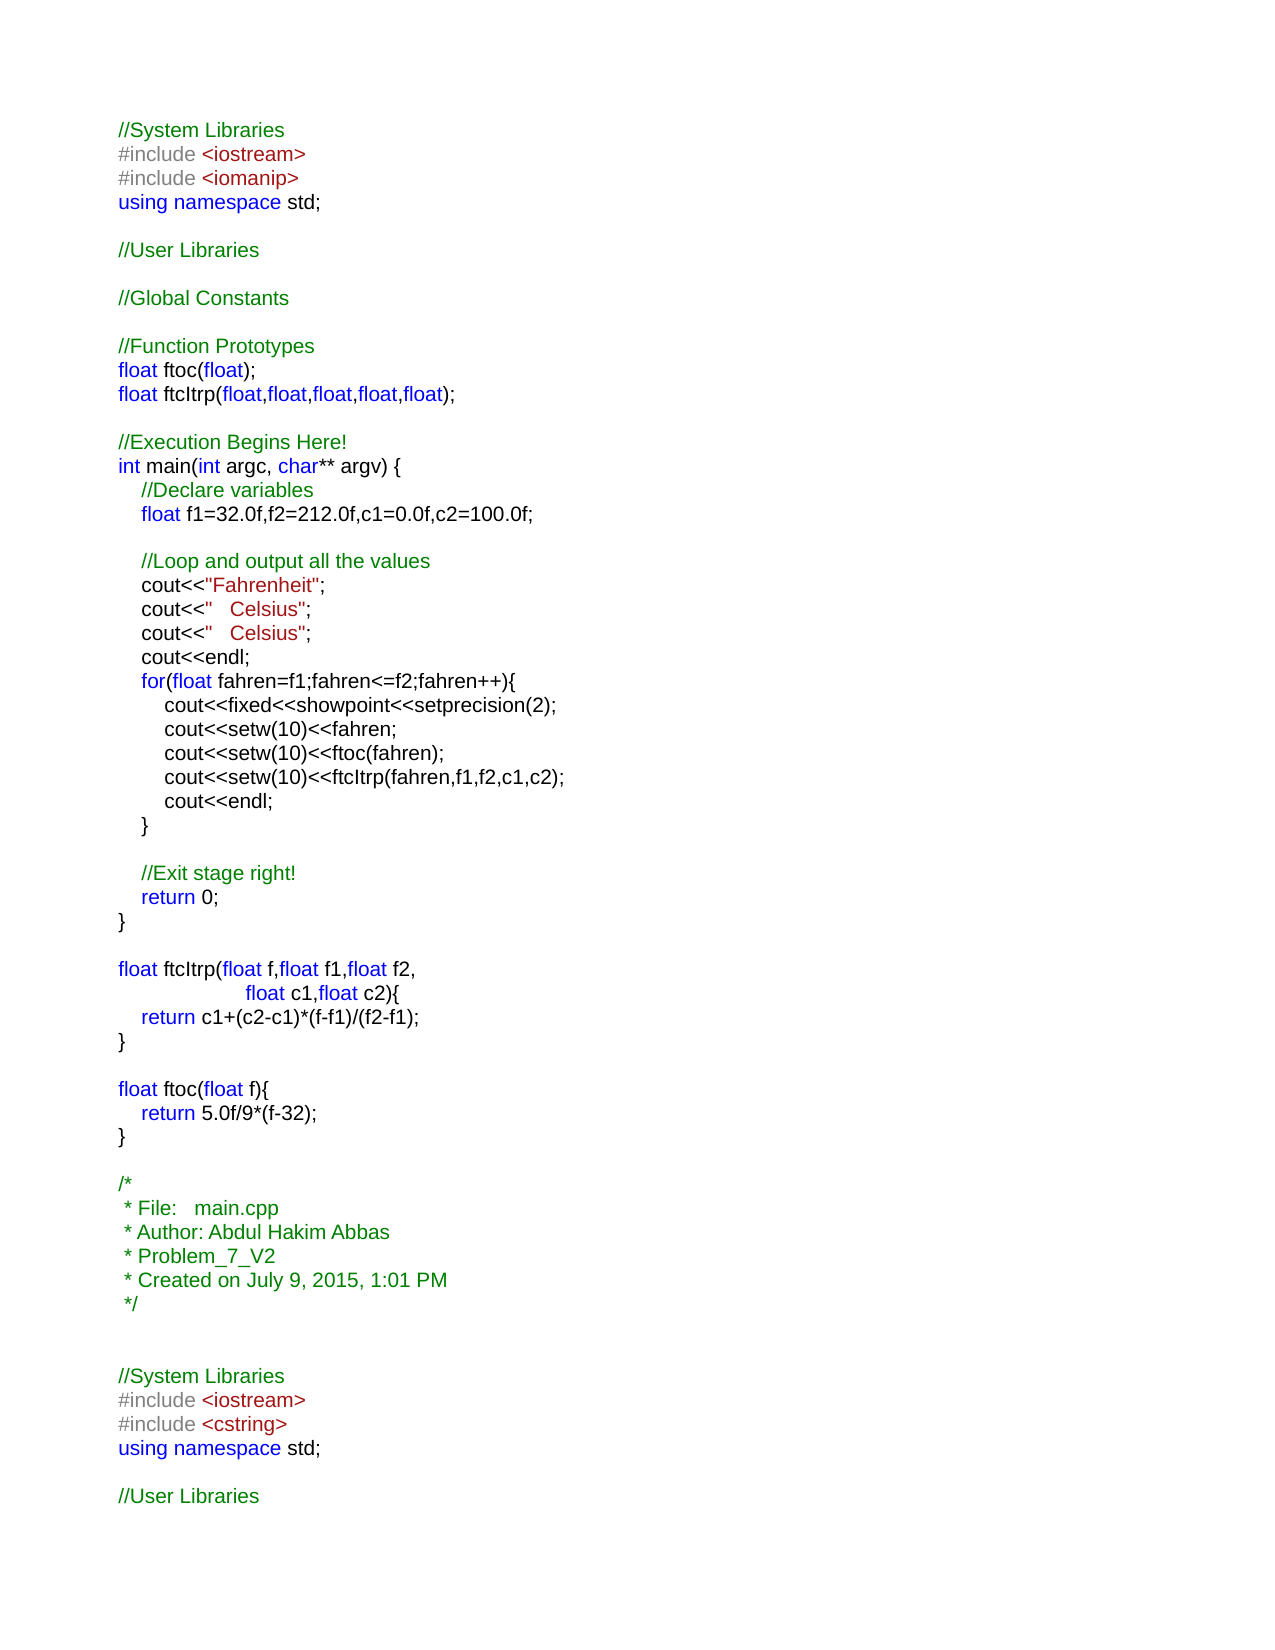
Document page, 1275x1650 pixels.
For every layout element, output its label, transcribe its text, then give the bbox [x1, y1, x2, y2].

text } [118, 909, 1157, 933]
text cout<<endl; [118, 789, 1157, 813]
text //Exit stage right! [118, 861, 1157, 885]
text float c1,float c2){ [118, 981, 1157, 1004]
text //Execution Begins Here! [118, 429, 1157, 453]
text //User Libraries [118, 1484, 1157, 1508]
text * File: main.cpp [118, 1196, 1157, 1220]
text float ftoc(float f){ [118, 1076, 1157, 1100]
text cout<<" Celsius"; [118, 597, 1157, 621]
text } [118, 1028, 1157, 1052]
text cout<<" Celsius"; [118, 621, 1157, 645]
text //System Libraries [118, 118, 1157, 142]
text #include <iostream> [118, 142, 1157, 166]
text cout<<"Fahrenheit"; [118, 573, 1157, 597]
text float f1=32.0f,f2=212.0f,c1=0.0f,c2=100.0f; [118, 501, 1157, 525]
text cout<<fixed<<showpoint<<setprecision(2); [118, 693, 1157, 717]
text * Problem_7_V2 [118, 1244, 1157, 1268]
text cout<<endl; [118, 645, 1157, 669]
text float ftcItrp(float f,float f1,float f2, [118, 957, 1157, 981]
text */ [118, 1292, 1157, 1316]
text * Created on July 9, 2015, 1:01 PM [118, 1268, 1157, 1292]
text int main(int argc, char** argv) { [118, 453, 1157, 477]
text return c1+(c2-c1)*(f-f1)/(f2-f1); [118, 1004, 1157, 1028]
text /* [118, 1172, 1157, 1196]
text cout<<setw(10)<<ftoc(fahren); [118, 741, 1157, 765]
text return 0; [118, 885, 1157, 909]
text cout<<setw(10)<<ftcItrp(fahren,f1,f2,c1,c2); [118, 765, 1157, 789]
text } [118, 1124, 1157, 1148]
text using namespace std; [118, 1436, 1157, 1460]
text * Author: Abdul Hakim Abbas [118, 1220, 1157, 1244]
text //User Libraries [118, 238, 1157, 262]
text //System Libraries [118, 1364, 1157, 1388]
text #include <iomanip> [118, 166, 1157, 190]
text using namespace std; [118, 190, 1157, 214]
text #include <iostream> [118, 1388, 1157, 1412]
text return 5.0f/9*(f-32); [118, 1100, 1157, 1124]
text //Declare variables [118, 477, 1157, 501]
text } [118, 813, 1157, 837]
text for(float fahren=f1;fahren<=f2;fahren++){ [118, 669, 1157, 693]
text //Loop and output all the values [118, 549, 1157, 573]
text cout<<setw(10)<<fahren; [118, 717, 1157, 741]
text //Global Constants [118, 286, 1157, 310]
text #include <cstring> [118, 1412, 1157, 1436]
text float ftcItrp(float,float,float,float,float); [118, 382, 1157, 406]
text float ftoc(float); [118, 358, 1157, 382]
text //Function Prototypes [118, 334, 1157, 358]
